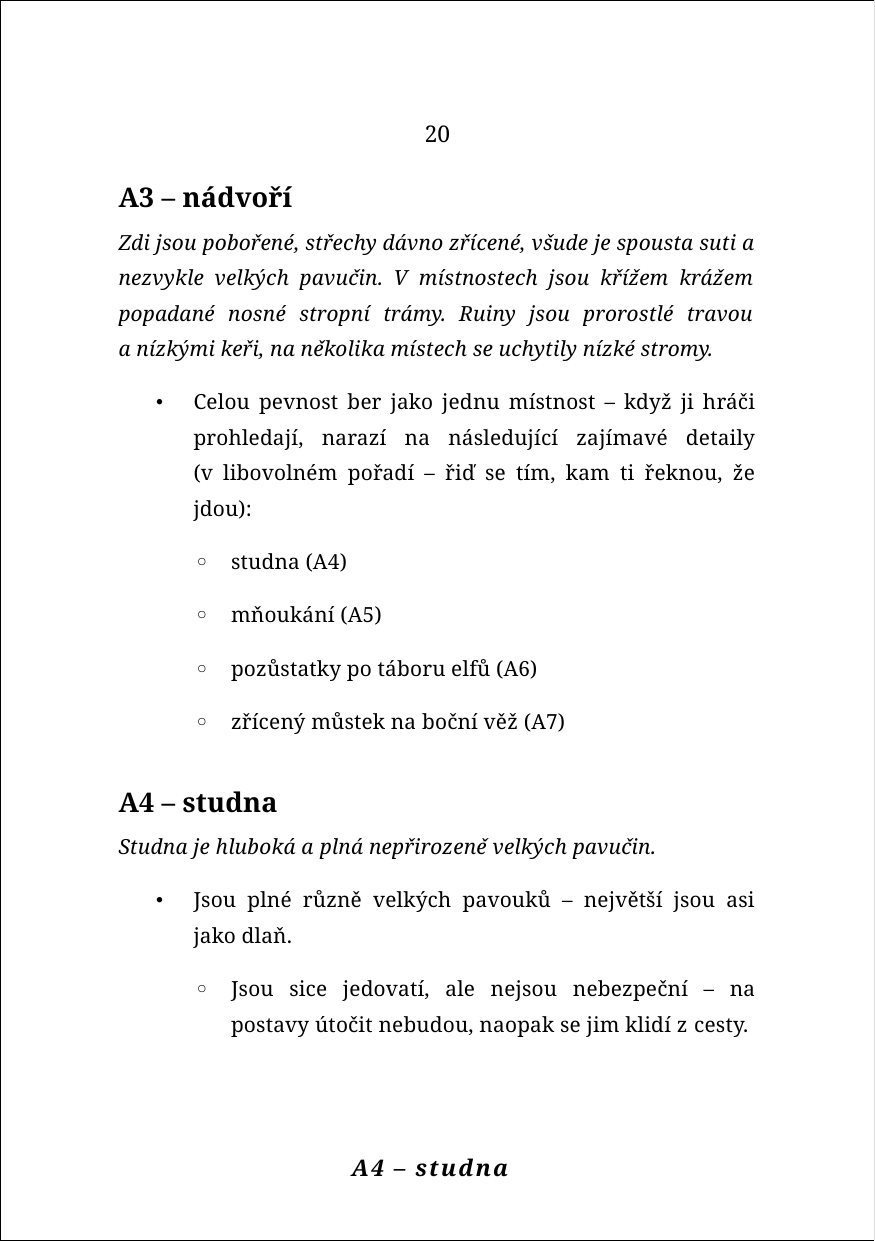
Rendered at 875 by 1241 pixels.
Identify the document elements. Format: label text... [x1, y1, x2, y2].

subtitle A4 – studna [118, 784, 756, 821]
text Studna je hluboká a⁠ plná nepřirozeně velkých pavučin. [118, 832, 756, 861]
list mňoukání (A5) [193, 600, 756, 629]
list Jsou plné různě velkých pavouků – největší jsou asi jako dlaň. [156, 886, 756, 949]
list zřícený můstek na boční věž (A7) [193, 707, 756, 735]
subtitle A3 – nádvoří [118, 179, 756, 216]
list pozůstatky po táboru elfů (A6) [193, 654, 756, 682]
list Celou pevnost ber jako jednu místnost – když ji hráči prohledají, narazí na následující zajímavé detaily (v⁠ libovolném pořadí – řiď se tím, kam ti řeknou, že jdou): [156, 387, 756, 522]
list studna (A4) [193, 547, 756, 576]
list Jsou sice jedovatí, ale nejsou nebezpeční – na postavy útočit nebudou, naopak se jim klidí z⁠ cesty. [193, 974, 756, 1038]
text Zdi jsou pobořené, střechy dávno zřícené, všude je spousta suti a⁠ nezvykle velkých pavučin. V⁠ místnostech jsou křížem krážem popadané nosné stropní trámy. Ruiny jsou prorostlé travou a⁠ nízkými keři, na několika místech se uchytily nízké stromy. [118, 228, 756, 363]
